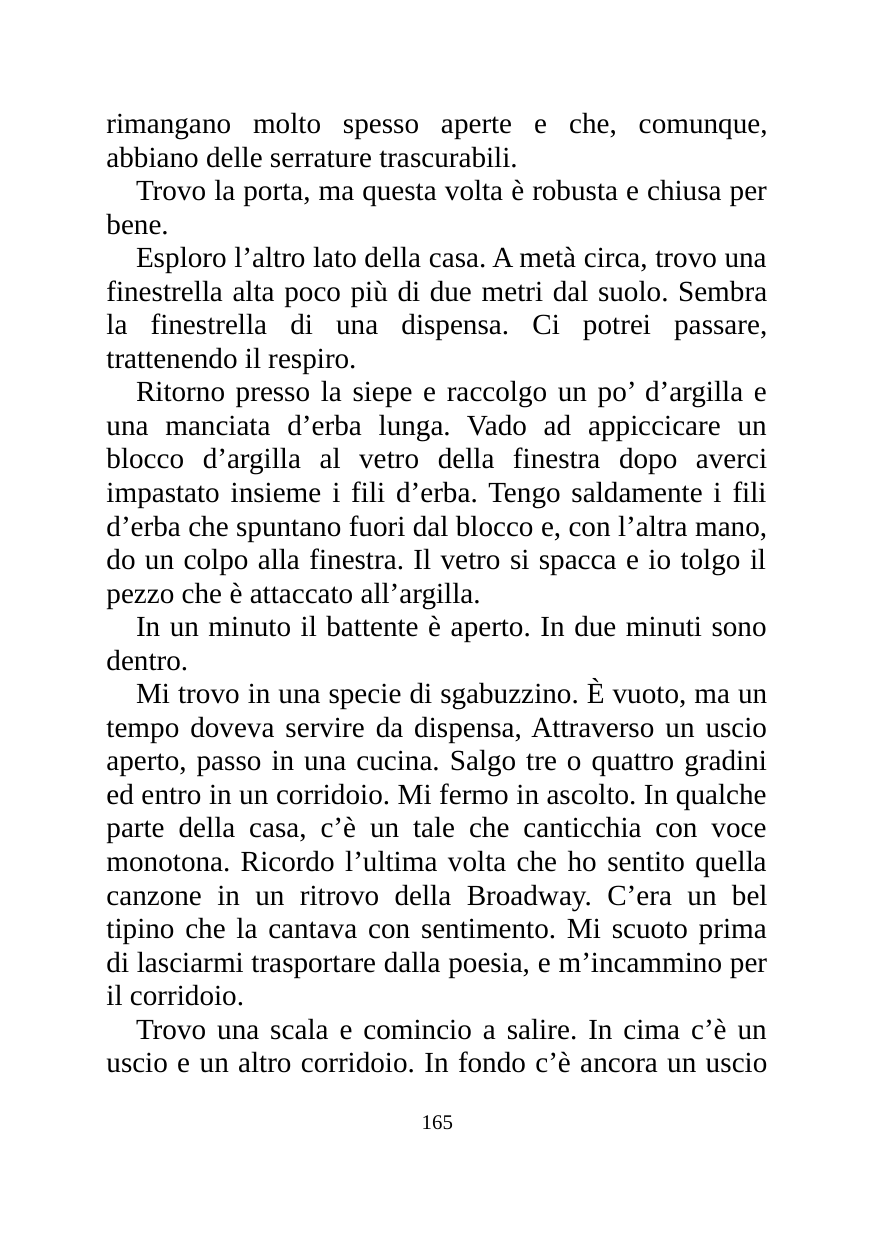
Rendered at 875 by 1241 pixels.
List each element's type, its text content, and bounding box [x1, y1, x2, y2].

text Mi trovo in una specie di sgabuzzino. È vuoto, ma un tempo doveva servire da dispensa, Attraverso un uscio aperto, passo in una cucina. Salgo tre o quattro gradini ed entro in un corridoio. Mi fermo in ascolto. In qualche parte della casa, c’è un tale che canticchia con voce monotona. Ricordo l’ultima volta che ho sentito quella canzone in un ritrovo della Broadway. C’era un bel tipino che la cantava con sentimento. Mi scuoto prima di lasciarmi trasportare dalla poesia, e m’incammino per il corridoio. [106, 676, 768, 1012]
text Ritorno presso la siepe e raccolgo un po’ d’argilla e una manciata d’erba lunga. Vado ad appiccicare un blocco d’argilla al vetro della finestra dopo averci impastato insieme i fili d’erba. Tengo saldamente i fili d’erba che spuntano fuori dal blocco e, con l’altra mano, do un colpo alla finestra. Il vetro si spacca e io tolgo il pezzo che è attaccato all’argilla. [106, 374, 768, 609]
text Trovo la porta, ma questa volta è robusta e chiusa per bene. [106, 173, 768, 240]
text rimangano molto spesso aperte e che, comunque, abbiano delle serrature trascurabili. [106, 106, 768, 173]
text Trovo una scala e comincio a salire. In cima c’è un uscio e un altro corridoio. In fondo c’è ancora un uscio [106, 1012, 768, 1079]
text Esploro l’altro lato della casa. A metà circa, trovo una finestrella alta poco più di due metri dal suolo. Sembra la finestrella di una dispensa. Ci potrei passare, trattenendo il respiro. [106, 240, 768, 374]
text In un minuto il battente è aperto. In due minuti sono dentro. [106, 609, 768, 676]
